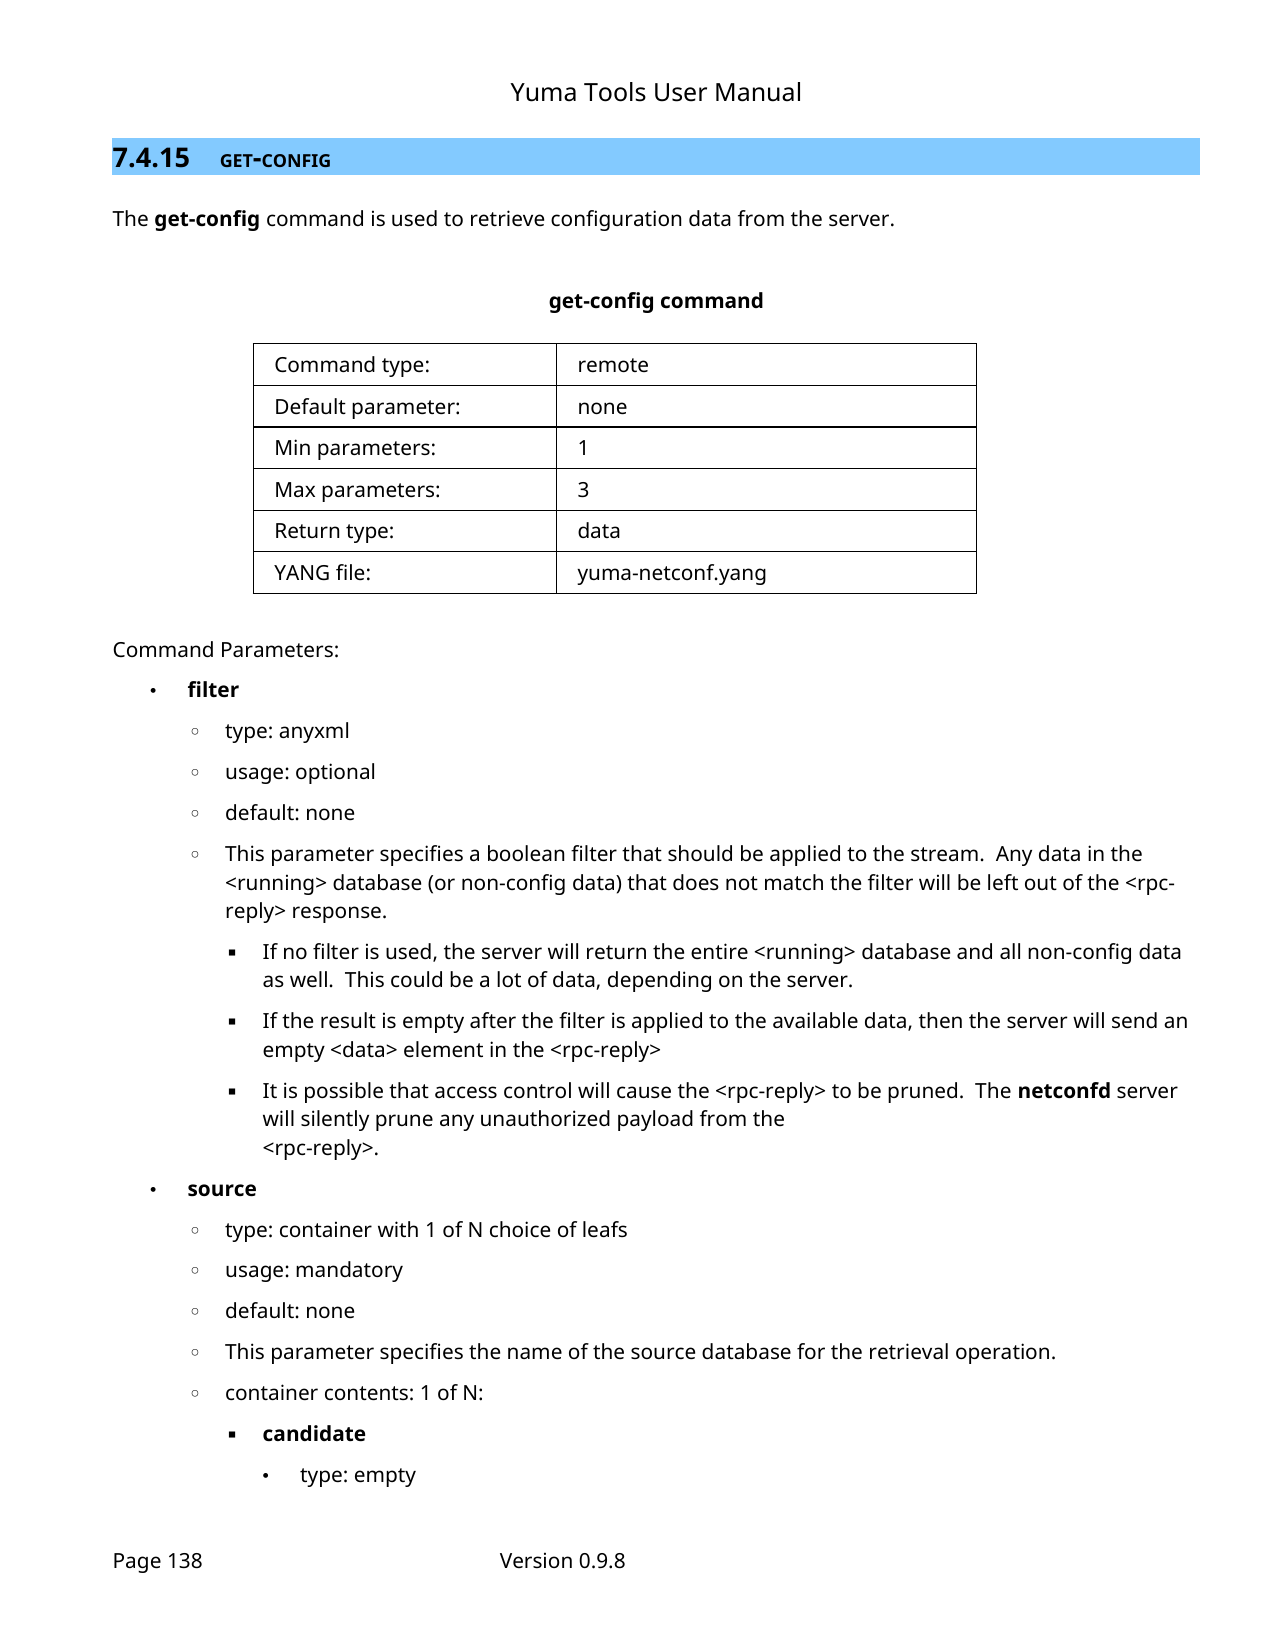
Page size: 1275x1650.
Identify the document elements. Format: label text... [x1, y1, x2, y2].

list This parameter specifies a boolean filter that should be applied to the stream. Any data in the <running> database (or non-config data) that does not match the filter will be left out of the <rpc-reply> response. [187, 839, 1200, 925]
table_cell data [557, 511, 976, 551]
list candidate [225, 1419, 1200, 1448]
table_cell Min parameters: [254, 428, 556, 468]
list default: none [187, 1297, 1200, 1325]
list container contents: 1 of N: [187, 1378, 1200, 1407]
list filter [150, 676, 1200, 704]
list This parameter specifies the name of the source database for the retrieval operation. [187, 1337, 1200, 1366]
table_cell Default parameter: [254, 386, 556, 426]
table_cell Return type: [254, 511, 556, 551]
text The get-config command is used to retrieve configuration data from the server. [112, 204, 1200, 233]
subtitle get-config command [127, 286, 1185, 315]
table_cell yuma-netconf.yang [557, 552, 976, 593]
list default: none [187, 798, 1200, 827]
list It is possible that access control will cause the <rpc-reply> to be pruned. The netconfd server will silently prune any unauthorized payload from the <rpc-reply>. [225, 1076, 1200, 1161]
list source [150, 1174, 1200, 1202]
table_header Command type: [254, 344, 556, 385]
table_cell 3 [557, 469, 976, 509]
list type: container with 1 of N choice of leafs [187, 1215, 1200, 1243]
list type: empty [262, 1460, 1200, 1489]
table_cell Max parameters: [254, 469, 556, 509]
table_cell 1 [557, 428, 976, 468]
list type: anyxml [187, 717, 1200, 745]
list If the result is empty after the filter is applied to the available data, then the server will send an empty <data> element in the <rpc-reply> [225, 1007, 1200, 1063]
table_cell YANG file: [254, 552, 556, 593]
table_cell none [557, 386, 976, 426]
table_header remote [557, 344, 976, 385]
list If no filter is used, the server will return the entire <running> database and all non-config data as well. This could be a lot of data, depending on the server. [225, 937, 1200, 994]
list usage: optional [187, 757, 1200, 786]
list usage: mandatory [187, 1256, 1200, 1284]
text Command Parameters: [112, 635, 1200, 663]
subtitle get-config [112, 138, 1200, 175]
